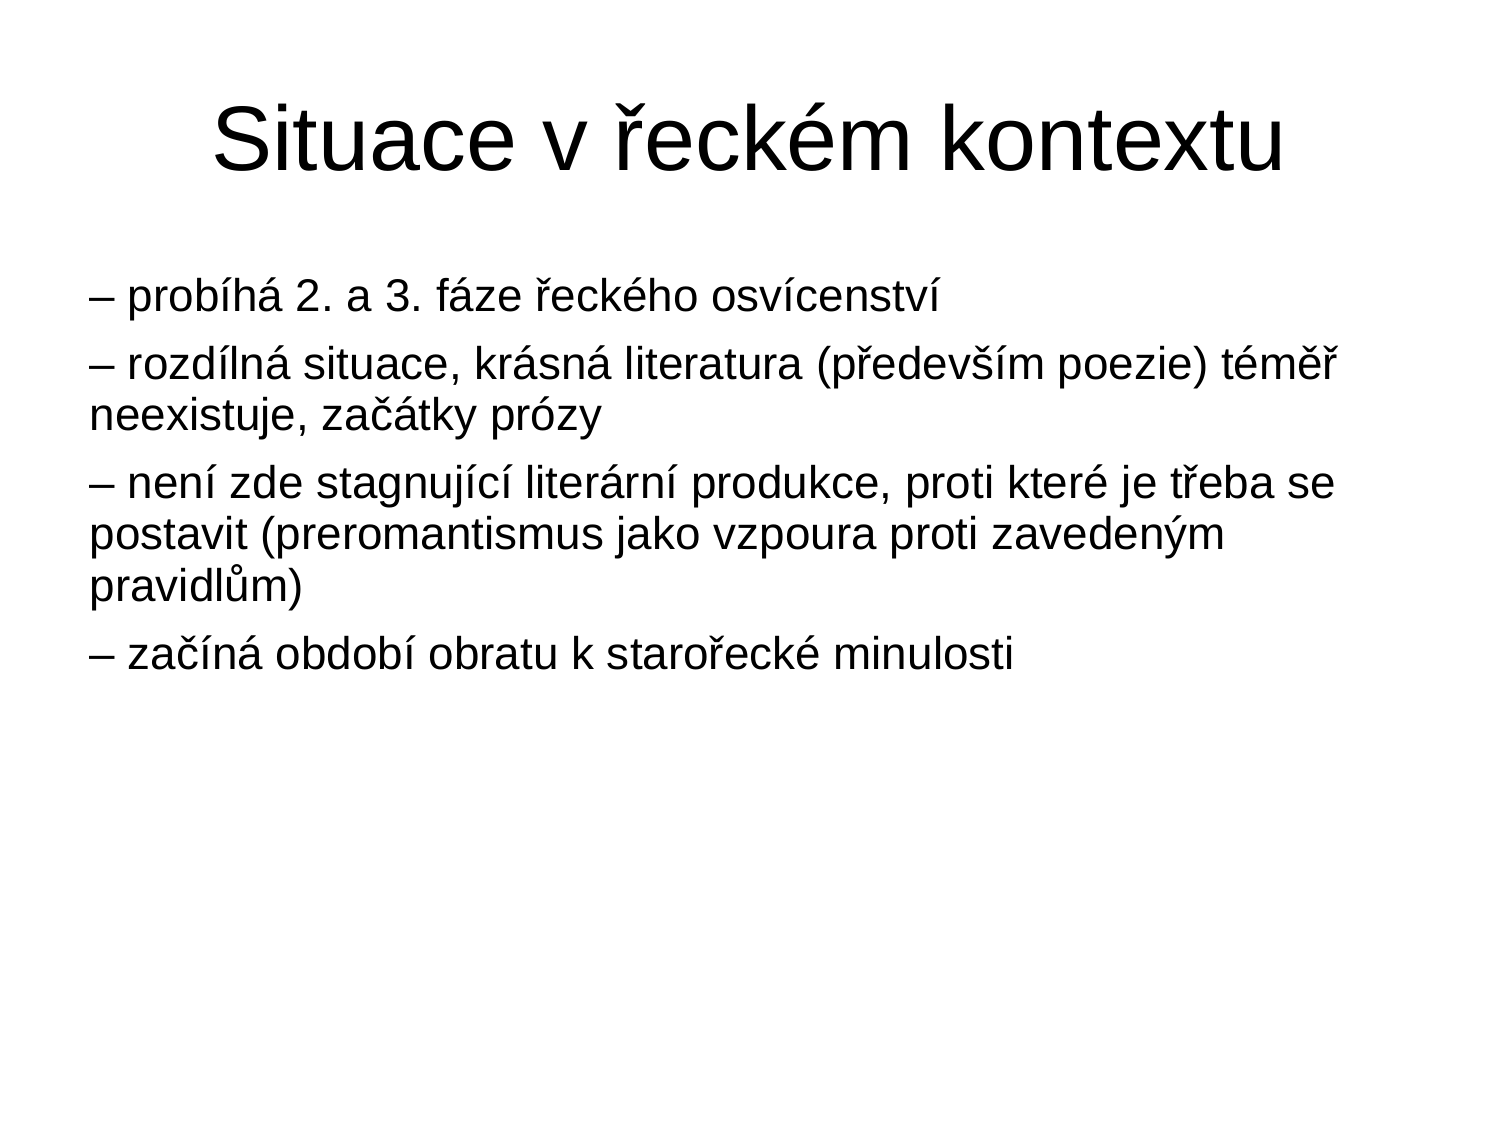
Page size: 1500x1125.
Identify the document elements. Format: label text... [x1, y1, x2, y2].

title Situace v řeckém kontextu [74, 20, 1425, 257]
list – probíhá 2. a 3. fáze řeckého osvícenství – rozdílná situace, krásná literatura (především poezie) téměř neexistuje, začátky prózy – není zde stagnující literární produkce, proti které je třeba se postavit (preromantismus jako vzpoura proti zavedeným pravidlům) – začíná období obratu k starořecké minulosti [74, 262, 1425, 1005]
